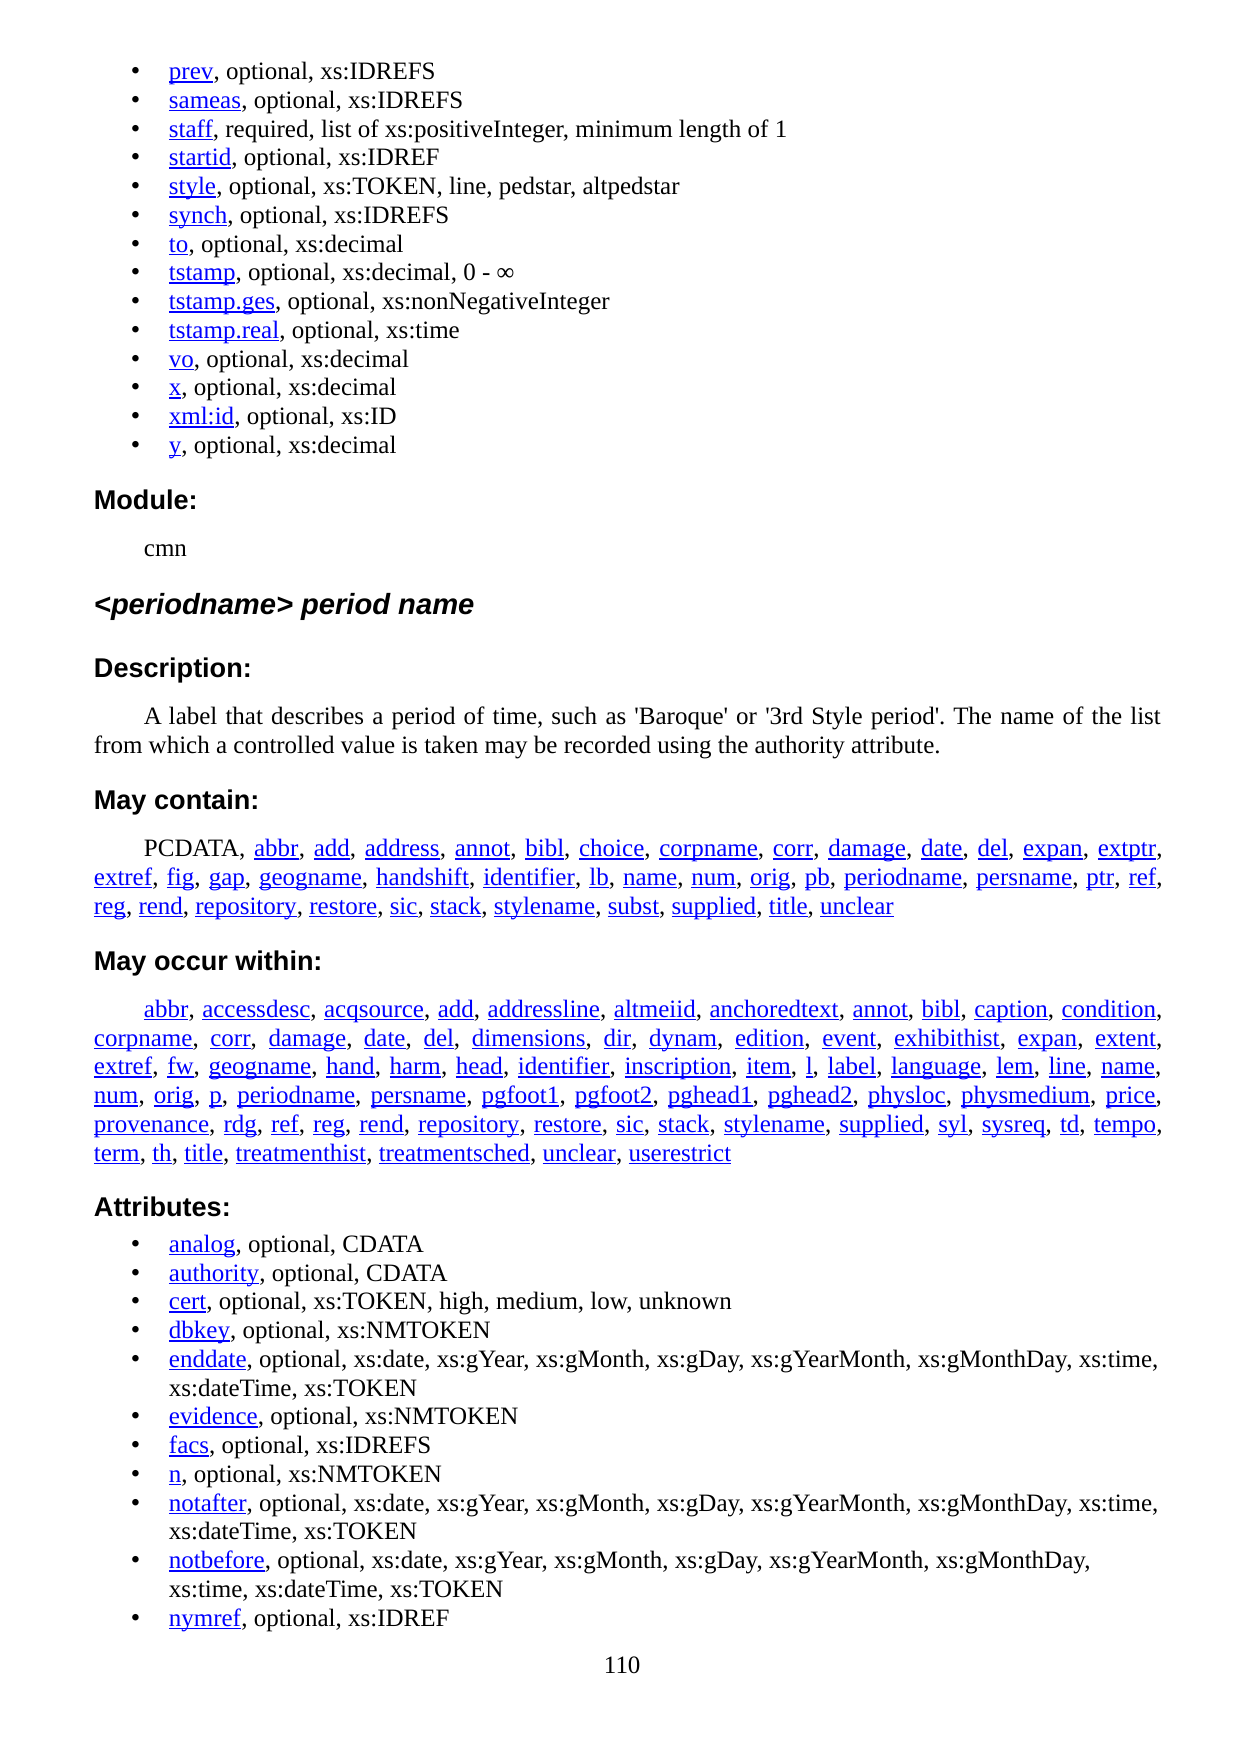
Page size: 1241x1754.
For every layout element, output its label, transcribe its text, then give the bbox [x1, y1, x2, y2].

list staff, required, list of xs:positiveInteger, minimum length of 1 [131, 114, 1162, 142]
subtitle May contain: [94, 784, 1162, 815]
list nymref, optional, xs:IDREF [131, 1603, 1162, 1631]
subtitle Attributes: [94, 1191, 1162, 1223]
text cmn [94, 533, 1162, 562]
list authority, optional, CDATA [131, 1258, 1162, 1286]
list style, optional, xs:TOKEN, line, pedstar, altpedstar [131, 171, 1162, 200]
list synch, optional, xs:IDREFS [131, 200, 1162, 229]
subtitle <periodname> period name [94, 587, 1162, 621]
list tstamp.ges, optional, xs:nonNegativeInteger [131, 286, 1162, 315]
list n, optional, xs:NMTOKEN [131, 1459, 1162, 1488]
subtitle May occur within: [94, 944, 1162, 976]
list notafter, optional, xs:date, xs:gYear, xs:gMonth, xs:gDay, xs:gYearMonth, xs:gMonthDay, xs:time, xs:dateTime, xs:TOKEN [131, 1488, 1162, 1545]
list startid, optional, xs:IDREF [131, 142, 1162, 171]
list prev, optional, xs:IDREFS [131, 56, 1162, 85]
list facs, optional, xs:IDREFS [131, 1430, 1162, 1459]
list vo, optional, xs:decimal [131, 344, 1162, 372]
subtitle Module: [94, 484, 1162, 515]
list tstamp, optional, xs:decimal, 0 - ∞ [131, 257, 1162, 286]
list sameas, optional, xs:IDREFS [131, 85, 1162, 114]
list xml:id, optional, xs:ID [131, 401, 1162, 430]
list analog, optional, CDATA [131, 1229, 1162, 1258]
list evidence, optional, xs:NMTOKEN [131, 1401, 1162, 1430]
text A label that describes a period of time, such as 'Baroque' or '3rd Style period'. The name of the list from which a controlled value is taken may be recorded using the authority attribute. [94, 701, 1162, 759]
list cert, optional, xs:TOKEN, high, medium, low, unknown [131, 1286, 1162, 1315]
list tstamp.real, optional, xs:time [131, 315, 1162, 344]
subtitle Description: [94, 652, 1162, 683]
list y, optional, xs:decimal [131, 430, 1162, 459]
list x, optional, xs:decimal [131, 372, 1162, 401]
list dbkey, optional, xs:NMTOKEN [131, 1315, 1162, 1344]
list to, optional, xs:decimal [131, 229, 1162, 257]
text abbr, accessdesc, acqsource, add, addressline, altmeiid, anchoredtext, annot, bibl, caption, condition, corpname, corr, damage, date, del, dimensions, dir, dynam, edition, event, exhibithist, expan, extent, extref, fw, geogname, hand, harm, head, identifier, inscription, item, l, label, language, lem, line, name, num, orig, p, periodname, persname, pgfoot1, pgfoot2, pghead1, pghead2, physloc, physmedium, price, provenance, rdg, ref, reg, rend, repository, restore, sic, stack, stylename, supplied, syl, sysreq, td, tempo, term, th, title, treatmenthist, treatmentsched, unclear, userestrict [94, 994, 1162, 1166]
text PCDATA, abbr, add, address, annot, bibl, choice, corpname, corr, damage, date, del, expan, extptr, extref, fig, gap, geogname, handshift, identifier, lb, name, num, orig, pb, periodname, persname, ptr, ref, reg, rend, repository, restore, sic, stack, stylename, subst, supplied, title, unclear [94, 833, 1162, 919]
list enddate, optional, xs:date, xs:gYear, xs:gMonth, xs:gDay, xs:gYearMonth, xs:gMonthDay, xs:time, xs:dateTime, xs:TOKEN [131, 1344, 1162, 1401]
list notbefore, optional, xs:date, xs:gYear, xs:gMonth, xs:gDay, xs:gYearMonth, xs:gMonthDay, xs:time, xs:dateTime, xs:TOKEN [131, 1545, 1162, 1603]
